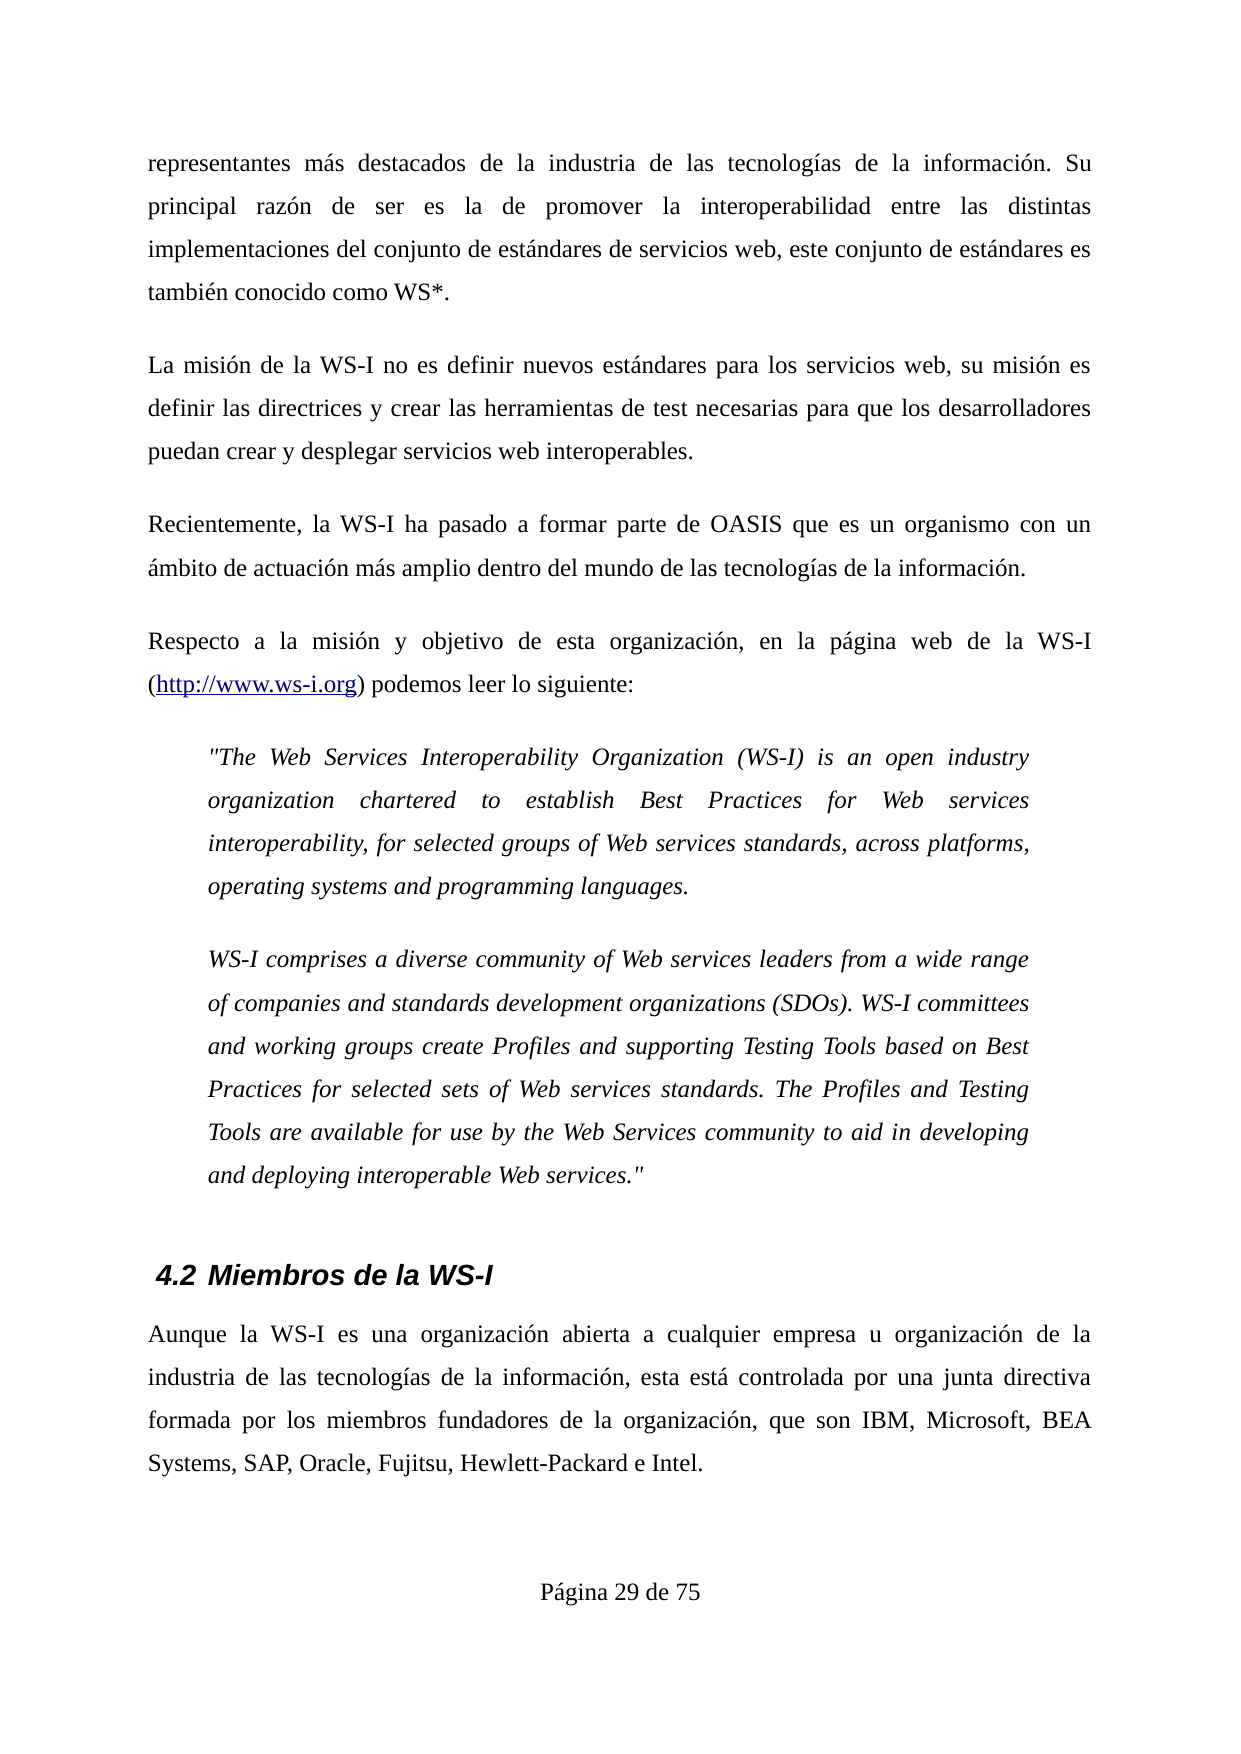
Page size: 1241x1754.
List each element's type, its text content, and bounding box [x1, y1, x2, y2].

subtitle Miembros de la WS-I [148, 1258, 1093, 1292]
text "The Web Services Interoperability Organization (WS-I) is an open industry organization chartered to establish Best Practices for Web services interoperability, for selected groups of Web services standards, across platforms, operating systems and programming languages. [208, 742, 1033, 900]
text WS-I comprises a diverse community of Web services leaders from a wide range of companies and standards development organizations (SDOs). WS-I committees and working groups create Profiles and supporting Testing Tools based on Best Practices for selected sets of Web services standards. The Profiles and Testing Tools are available for use by the Web Services community to aid in developing and deploying interoperable Web services." [208, 944, 1033, 1189]
text Recientemente, la WS-I ha pasado a formar parte de OASIS que es un organismo con un ámbito de actuación más amplio dentro del mundo de las tecnologías de la información. [148, 509, 1093, 581]
text Respecto a la misión y objetivo de esta organización, en la página web de la WS-I (http://www.ws-i.org) podemos leer lo siguiente: [148, 626, 1093, 698]
text representantes más destacados de la industria de las tecnologías de la información. Su principal razón de ser es la de promover la interoperabilidad entre las distintas implementaciones del conjunto de estándares de servicios web, este conjunto de estándares es también conocido como WS*. [148, 148, 1093, 306]
text La misión de la WS-I no es definir nuevos estándares para los servicios web, su misión es definir las directrices y crear las herramientas de test necesarias para que los desarrolladores puedan crear y desplegar servicios web interoperables. [148, 350, 1093, 465]
text Aunque la WS-I es una organización abierta a cualquier empresa u organización de la industria de las tecnologías de la información, esta está controlada por una junta directiva formada por los miembros fundadores de la organización, que son IBM, Microsoft, BEA Systems, SAP, Oracle, Fujitsu, Hewlett-Packard e Intel. [148, 1319, 1093, 1477]
